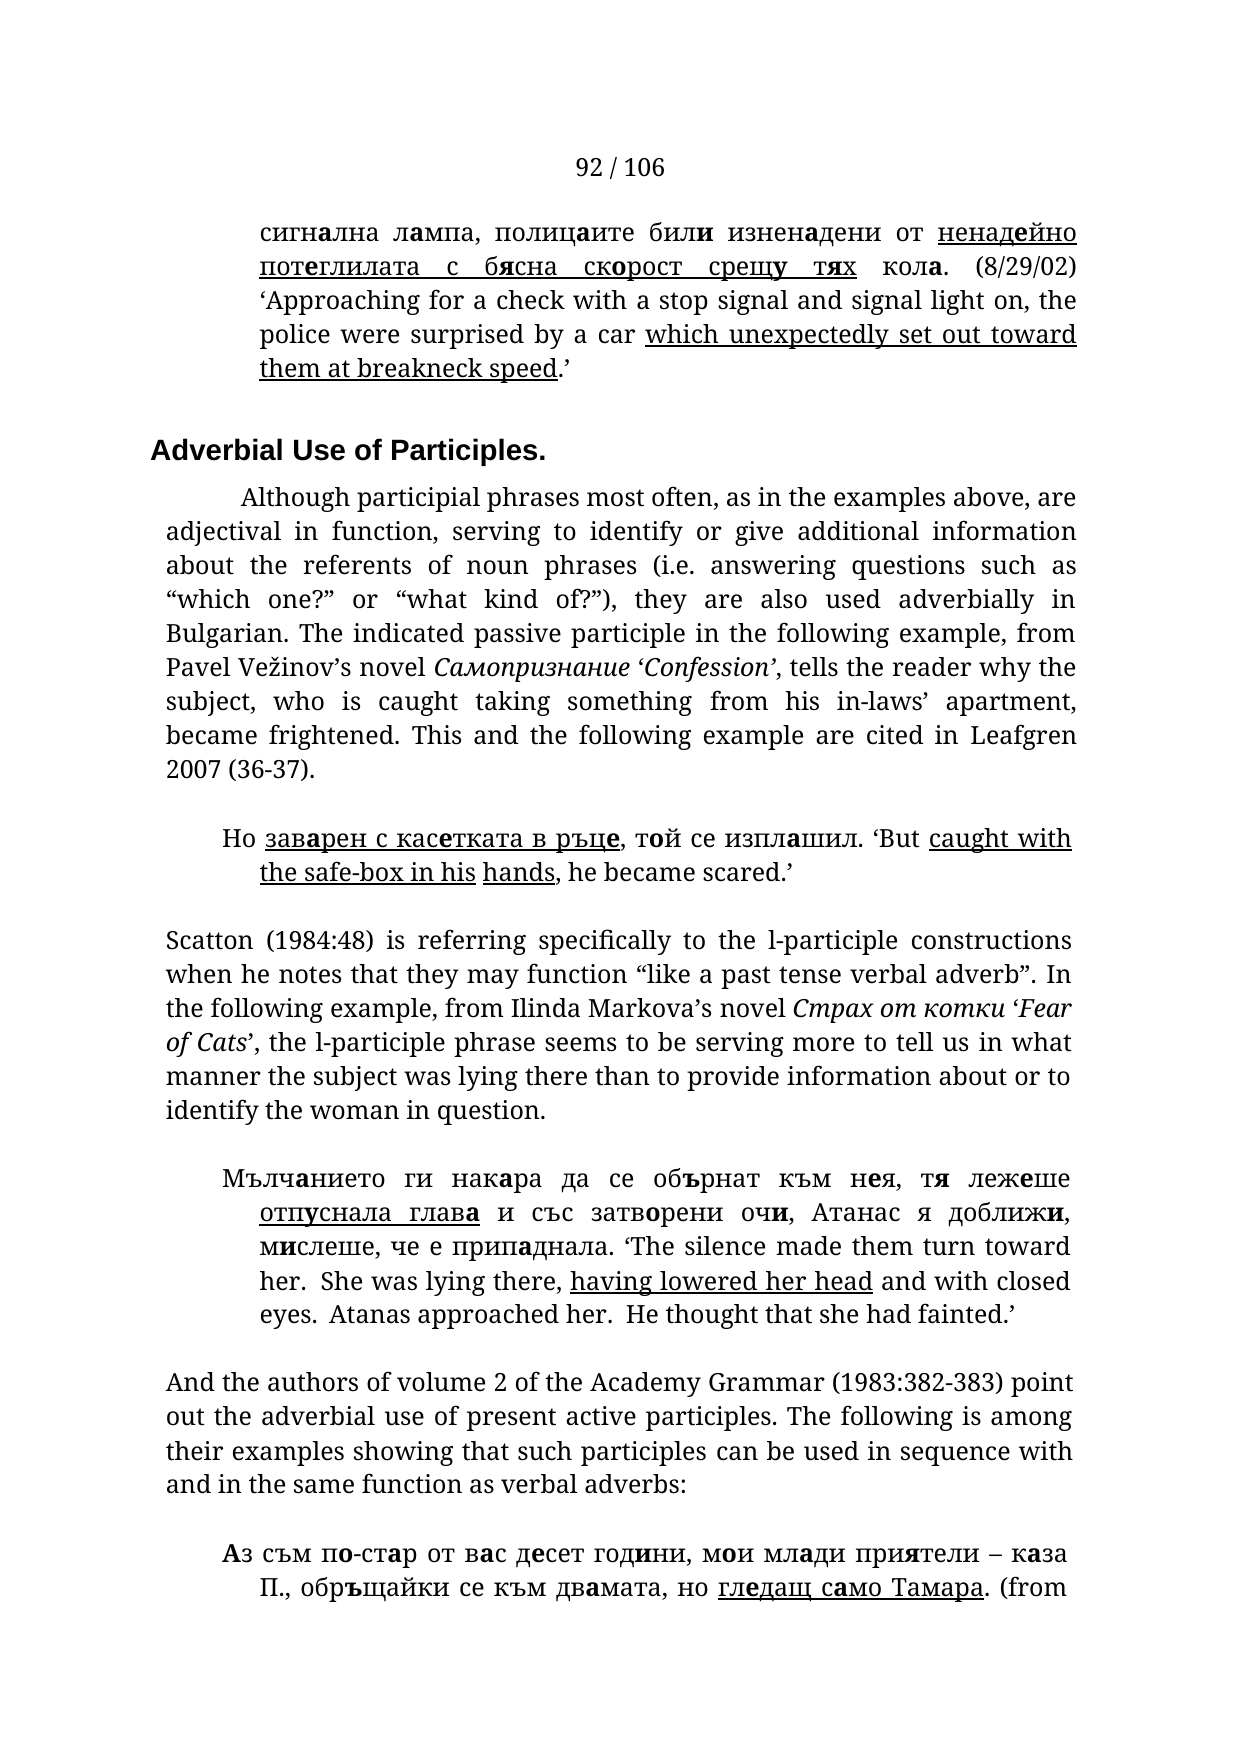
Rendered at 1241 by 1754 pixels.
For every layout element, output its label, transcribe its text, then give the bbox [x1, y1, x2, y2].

subtitle Adverbial Use of Participles. [150, 433, 1091, 467]
text Мълчанието ги накара да се обърнат към нея, тя лежеше отпуснала глава и със затворени очи, Атанас я доближи, мислеше, че е припаднала. ‘The silence made them turn toward her. She was lying there, having lowered her head and with closed eyes. Atanas approached her. He thought that she had fainted.’ [222, 1161, 1071, 1331]
text сигнална лампа, полицаите били изненадени от ненадейно потеглилата с бясна скорост срещу тях кола. (8/29/02) ‘Approaching for a check with a stop signal and signal light on, the police were surprised by a car which unexpectedly set out toward them at breakneck speed.’ [222, 214, 1077, 385]
text Но заварен с касетката в ръце, той се изплашил. ‘But caught with the safe-box in his hands, he became scared.’ [222, 820, 1072, 888]
text Аз съм по-стар от вас десет години, мои млади приятели – каза П., обръщайки се към двамата, но гледащ само Тамара. (from [222, 1535, 1068, 1603]
text Scatton (1984:48) is referring specifically to the l-participle constructions when he notes that they may function “like a past tense verbal adverb”. In the following example, from Ilinda Markova’s novel Страх от котки ‘Fear of Cats’, the l-participle phrase seems to be serving more to tell us in what manner the subject was lying there than to provide information about or to identify the woman in question. [166, 922, 1072, 1127]
text And the authors of volume 2 of the Academy Grammar (1983:382-383) point out the adverbial use of present active participles. The following is among their examples showing that such participles can be used in sequence with and in the same function as verbal adverbs: [166, 1365, 1073, 1501]
text Although participial phrases most often, as in the examples above, are adjectival in function, serving to identify or give additional information about the referents of noun phrases (i.e. answering questions such as “which one?” or “what kind of?”), they are also used adverbially in Bulgarian. The indicated passive participle in the following example, from Pavel Vežinov’s novel Самопризнание ‘Confession’, tells the reader why the subject, who is caught taking something from his in-laws’ apartment, became frightened. This and the following example are cited in Leafgren 2007 (36-37). [166, 479, 1077, 786]
